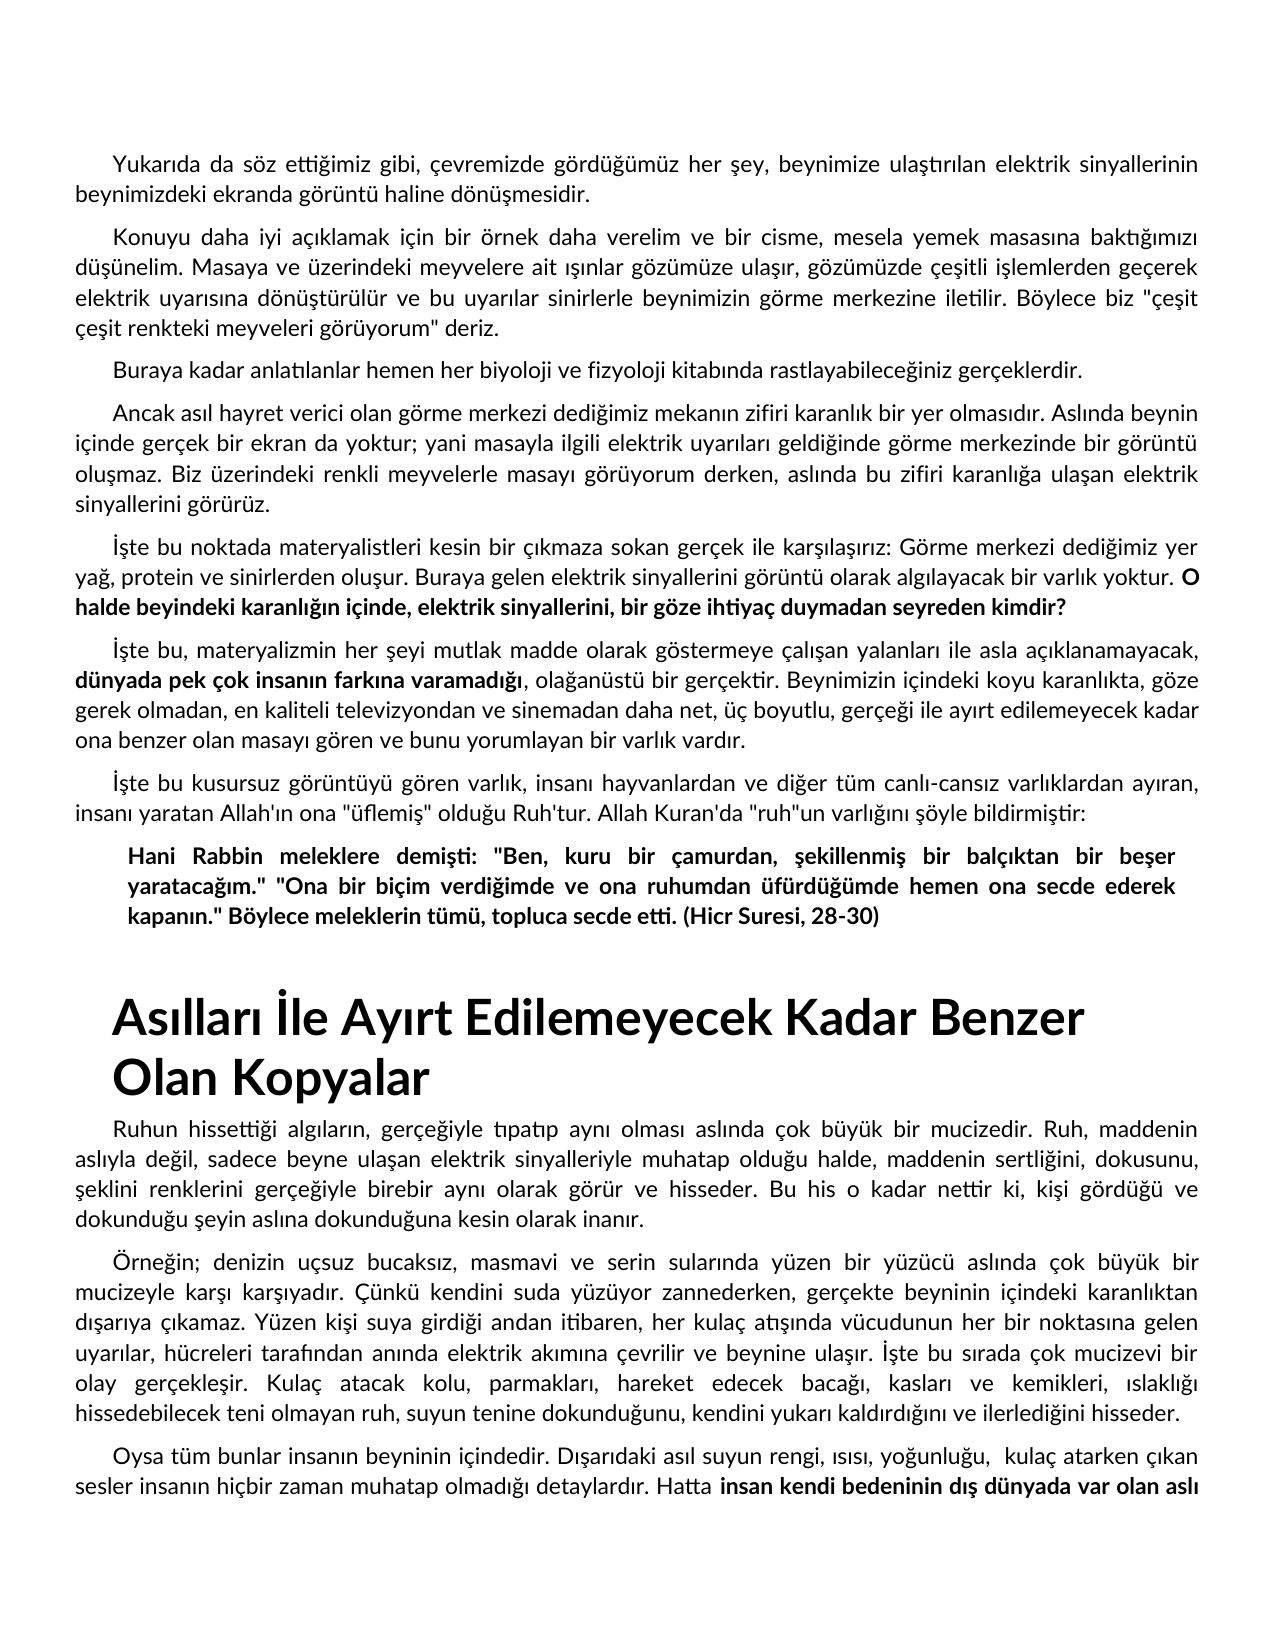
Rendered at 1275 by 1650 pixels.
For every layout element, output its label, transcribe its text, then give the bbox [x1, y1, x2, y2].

text Oysa tüm bunlar insanın beyninin içindedir. Dışarıdaki asıl suyun rengi, ısısı, yoğunluğu, kulaç atarken çıkan sesler insanın hiçbir zaman muhatap olmadığı detaylardır. Hatta insan kendi bedeninin dış dünyada var olan aslı [75, 1442, 1200, 1499]
subtitle Asılları İle Ayırt Edilemeyecek Kadar Benzer Olan Kopyalar [112, 986, 1200, 1106]
text Buraya kadar anlatılanlar hemen her biyoloji ve fizyoloji kitabında rastlayabileceğiniz gerçeklerdir. [75, 356, 1200, 384]
text Yukarıda da söz ettiğimiz gibi, çevremizde gördüğümüz her şey, beynimize ulaştırılan elektrik sinyallerinin beynimizdeki ekranda görüntü haline dönüşmesidir. [75, 150, 1200, 208]
text İşte bu kusursuz görüntüyü gören varlık, insanı hayvanlardan ve diğer tüm canlı-cansız varlıklardan ayıran, insanı yaratan Allah'ın ona "üflemiş" olduğu Ruh'tur. Allah Kuran'da "ruh"un varlığını şöyle bildirmiştir: [75, 769, 1200, 826]
text Ruhun hissettiği algıların, gerçeğiyle tıpatıp aynı olması aslında çok büyük bir mucizedir. Ruh, maddenin aslıyla değil, sadece beyne ulaşan elektrik sinyalleriyle muhatap olduğu halde, maddenin sertliğini, dokusunu, şeklini renklerini gerçeğiyle birebir aynı olarak görür ve hisseder. Bu his o kadar nettir ki, kişi gördüğü ve dokunduğu şeyin aslına dokunduğuna kesin olarak inanır. [75, 1114, 1200, 1233]
text Konuyu daha iyi açıklamak için bir örnek daha verelim ve bir cisme, mesela yemek masasına baktığımızı düşünelim. Masaya ve üzerindeki meyvelere ait ışınlar gözümüze ulaşır, gözümüzde çeşitli işlemlerden geçerek elektrik uyarısına dönüştürülür ve bu uyarılar sinirlerle beynimizin görme merkezine iletilir. Böylece biz "çeşit çeşit renkteki meyveleri görüyorum" deriz. [75, 223, 1200, 341]
text İşte bu, materyalizmin her şeyi mutlak madde olarak göstermeye çalışan yalanları ile asla açıklanamayacak, dünyada pek çok insanın farkına varamadığı, olağanüstü bir gerçektir. Beynimizin içindeki koyu karanlıkta, göze gerek olmadan, en kaliteli televizyondan ve sinemadan daha net, üç boyutlu, gerçeği ile ayırt edilemeyecek kadar ona benzer olan masayı gören ve bunu yorumlayan bir varlık vardır. [75, 635, 1200, 753]
text İşte bu noktada materyalistleri kesin bir çıkmaza sokan gerçek ile karşılaşırız: Görme merkezi dediğimiz yer yağ, protein ve sinirlerden oluşur. Buraya gelen elektrik sinyallerini görüntü olarak algılayacak bir varlık yoktur. O halde beyindeki karanlığın içinde, elektrik sinyallerini, bir göze ihtiyaç duymadan seyreden kimdir? [75, 532, 1200, 620]
text Hani Rabbin meleklere demişti: "Ben, kuru bir çamurdan, şekillenmiş bir balçıktan bir beşer yaratacağım." "Ona bir biçim verdiğimde ve ona ruhumdan üfürdüğümde hemen ona secde ederek kapanın." Böylece meleklerin tümü, topluca secde etti. (Hicr Suresi, 28-30) [127, 842, 1177, 929]
text Örneğin; denizin uçsuz bucaksız, masmavi ve serin sularında yüzen bir yüzücü aslında çok büyük bir mucizeyle karşı karşıyadır. Çünkü kendini suda yüzüyor zannederken, gerçekte beyninin içindeki karanlıktan dışarıya çıkamaz. Yüzen kişi suya girdiği andan itibaren, her kulaç atışında vücudunun her bir noktasına gelen uyarılar, hücreleri tarafından anında elektrik akımına çevrilir ve beynine ulaşır. İşte bu sırada çok mucizevi bir olay gerçekleşir. Kulaç atacak kolu, parmakları, hareket edecek bacağı, kasları ve kemikleri, ıslaklığı hissedebilecek teni olmayan ruh, suyun tenine dokunduğunu, kendini yukarı kaldırdığını ve ilerlediğini hisseder. [75, 1248, 1200, 1426]
text Ancak asıl hayret verici olan görme merkezi dediğimiz mekanın zifiri karanlık bir yer olmasıdır. Aslında beynin içinde gerçek bir ekran da yoktur; yani masayla ilgili elektrik uyarıları geldiğinde görme merkezinde bir görüntü oluşmaz. Biz üzerindeki renkli meyvelerle masayı görüyorum derken, aslında bu zifiri karanlığa ulaşan elektrik sinyallerini görürüz. [75, 399, 1200, 517]
